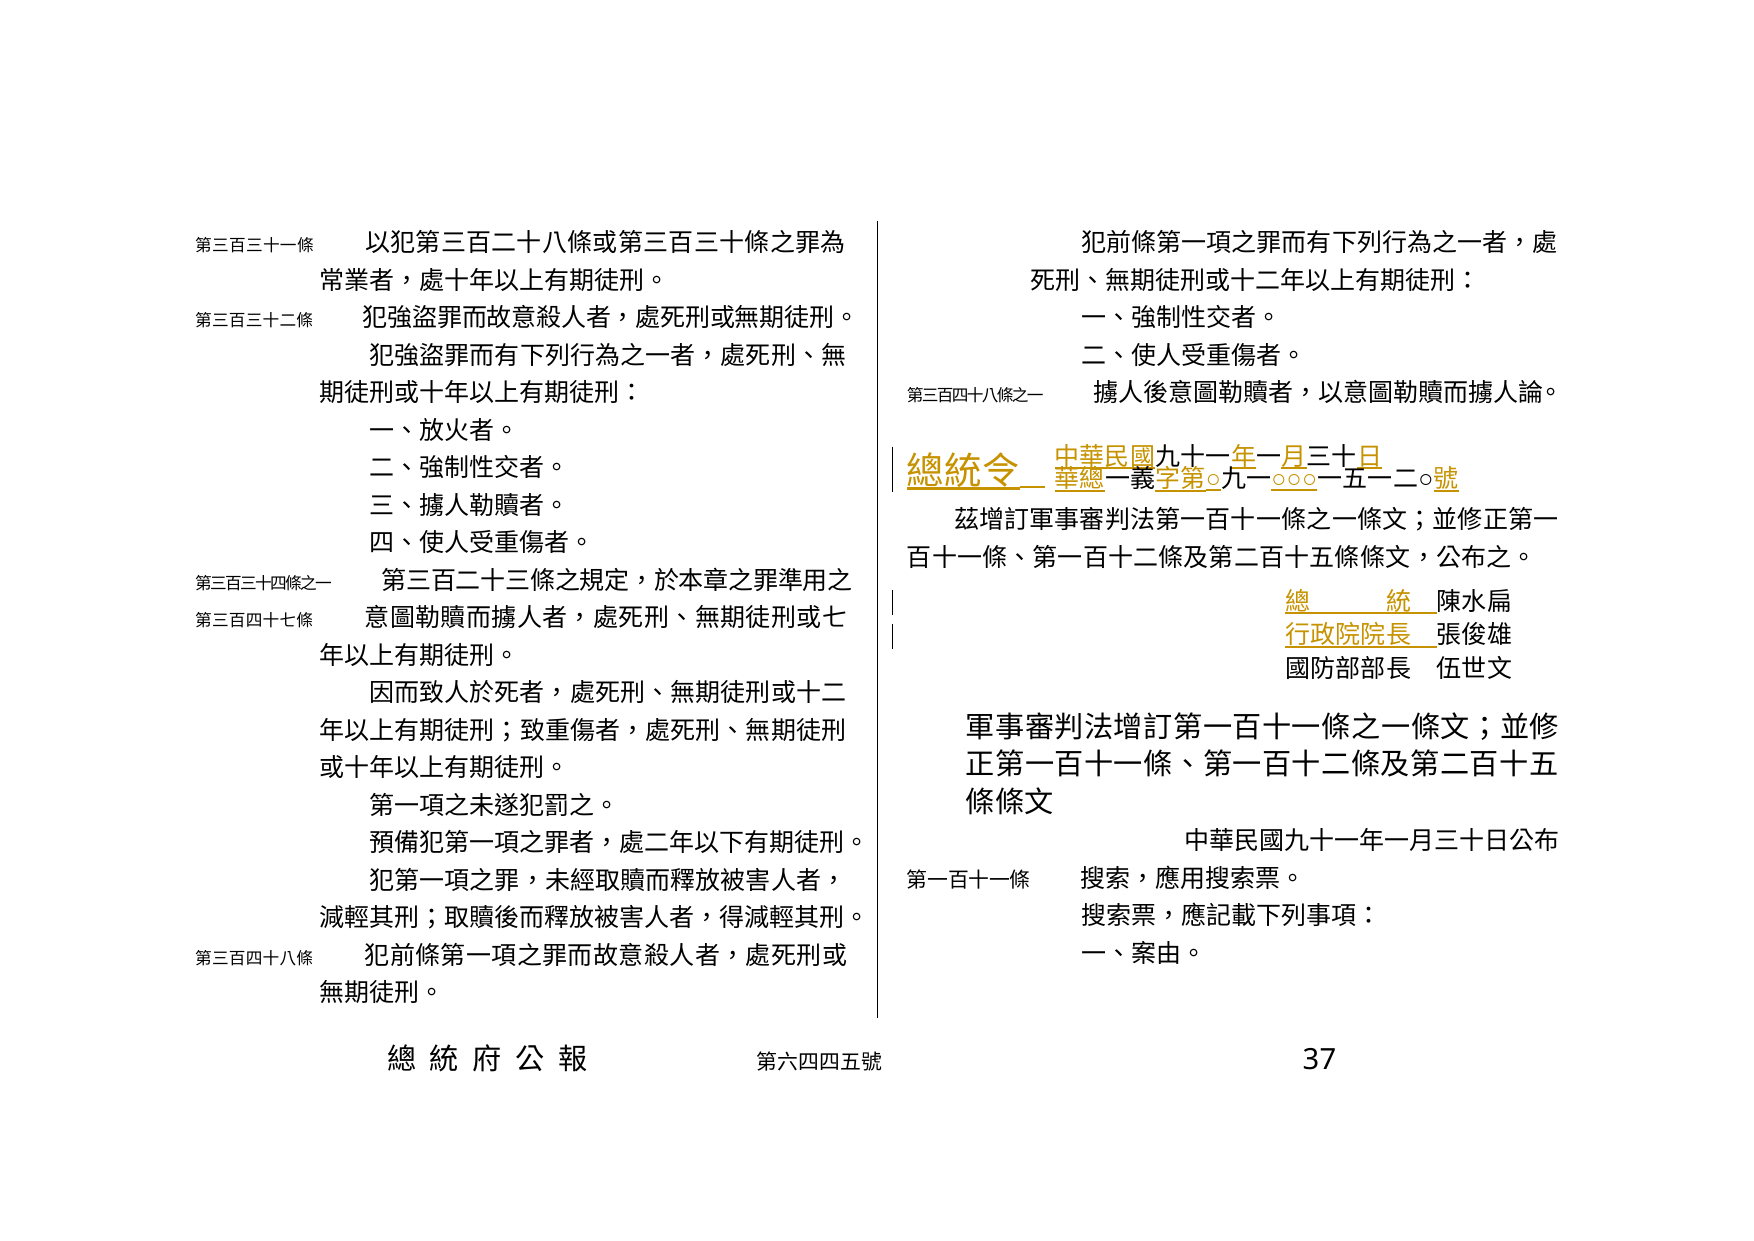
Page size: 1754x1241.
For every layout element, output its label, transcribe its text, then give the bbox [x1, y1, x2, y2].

text 中華民國九十一年一月三十日公布 [907, 819, 1559, 857]
text 軍事審判法增訂第一百十一條之一條文；並修正第一百十一條、第一百十二條及第二百十五條條文 [966, 707, 1559, 819]
text 三、擄人勒贖者。 [369, 484, 847, 522]
text 四、使人受重傷者。 [369, 522, 847, 559]
text 一、放火者。 [369, 409, 847, 447]
text 第三百三十四條之一 第三百二十三條之規定，於本章之罪準用之。 [195, 559, 847, 597]
table_header 總統令 [904, 447, 1051, 492]
text 一、案由。 [1081, 932, 1559, 969]
text 一、強制性交者。 [1081, 297, 1559, 334]
text 二、使人受重傷者。 [1081, 334, 1559, 372]
text 犯第一項之罪，未經取贖而釋放被害人者，減輕其刑；取贖後而釋放被害人者，得減輕其刑。 [319, 859, 847, 934]
text 第三百四十七條 意圖勒贖而擄人者，處死刑、無期徒刑或七年以上有期徒刑。 [195, 597, 847, 672]
text 行政院院長 張俊雄 [907, 624, 1512, 649]
text 總 統 陳水扁 [907, 590, 1512, 615]
text 第三百三十一條 以犯第三百二十八條或第三百三十條之罪為常業者，處十年以上有期徒刑。 [195, 222, 847, 297]
text 預備犯第一項之罪者，處二年以下有期徒刑。 [319, 822, 847, 859]
text 二、強制性交者。 [369, 447, 847, 484]
text 第一項之未遂犯罰之。 [319, 784, 847, 822]
text 第三百四十八條 犯前條第一項之罪而故意殺人者，處死刑或無期徒刑。 [195, 934, 847, 1009]
text 因而致人於死者，處死刑、無期徒刑或十二年以上有期徒刑；致重傷者，處死刑、無期徒刑或十年以上有期徒刑。 [319, 672, 847, 784]
text 第三百三十二條 犯強盜罪而故意殺人者，處死刑或無期徒刑。 [195, 297, 847, 334]
text 第一百十一條 搜索，應用搜索票。 [907, 857, 1559, 894]
text 茲增訂軍事審判法第一百十一條之一條文；並修正第一百十一條、第一百十二條及第二百十五條條文，公布之。 [907, 499, 1559, 574]
text 搜索票，應記載下列事項： [1031, 894, 1559, 932]
text 第三百四十八條之一 擄人後意圖勒贖者，以意圖勒贖而擄人論。 [907, 372, 1559, 409]
text 犯前條第一項之罪而有下列行為之一者，處死刑、無期徒刑或十二年以上有期徒刑： [1031, 222, 1559, 297]
text 國防部部長 伍世文 [907, 657, 1512, 682]
text 犯強盜罪而有下列行為之一者，處死刑、無期徒刑或十年以上有期徒刑： [319, 334, 847, 409]
table_header 中華民國九十一年一月三十日 華總一義字第○九一○○○一五一二○號 [1051, 447, 1564, 492]
